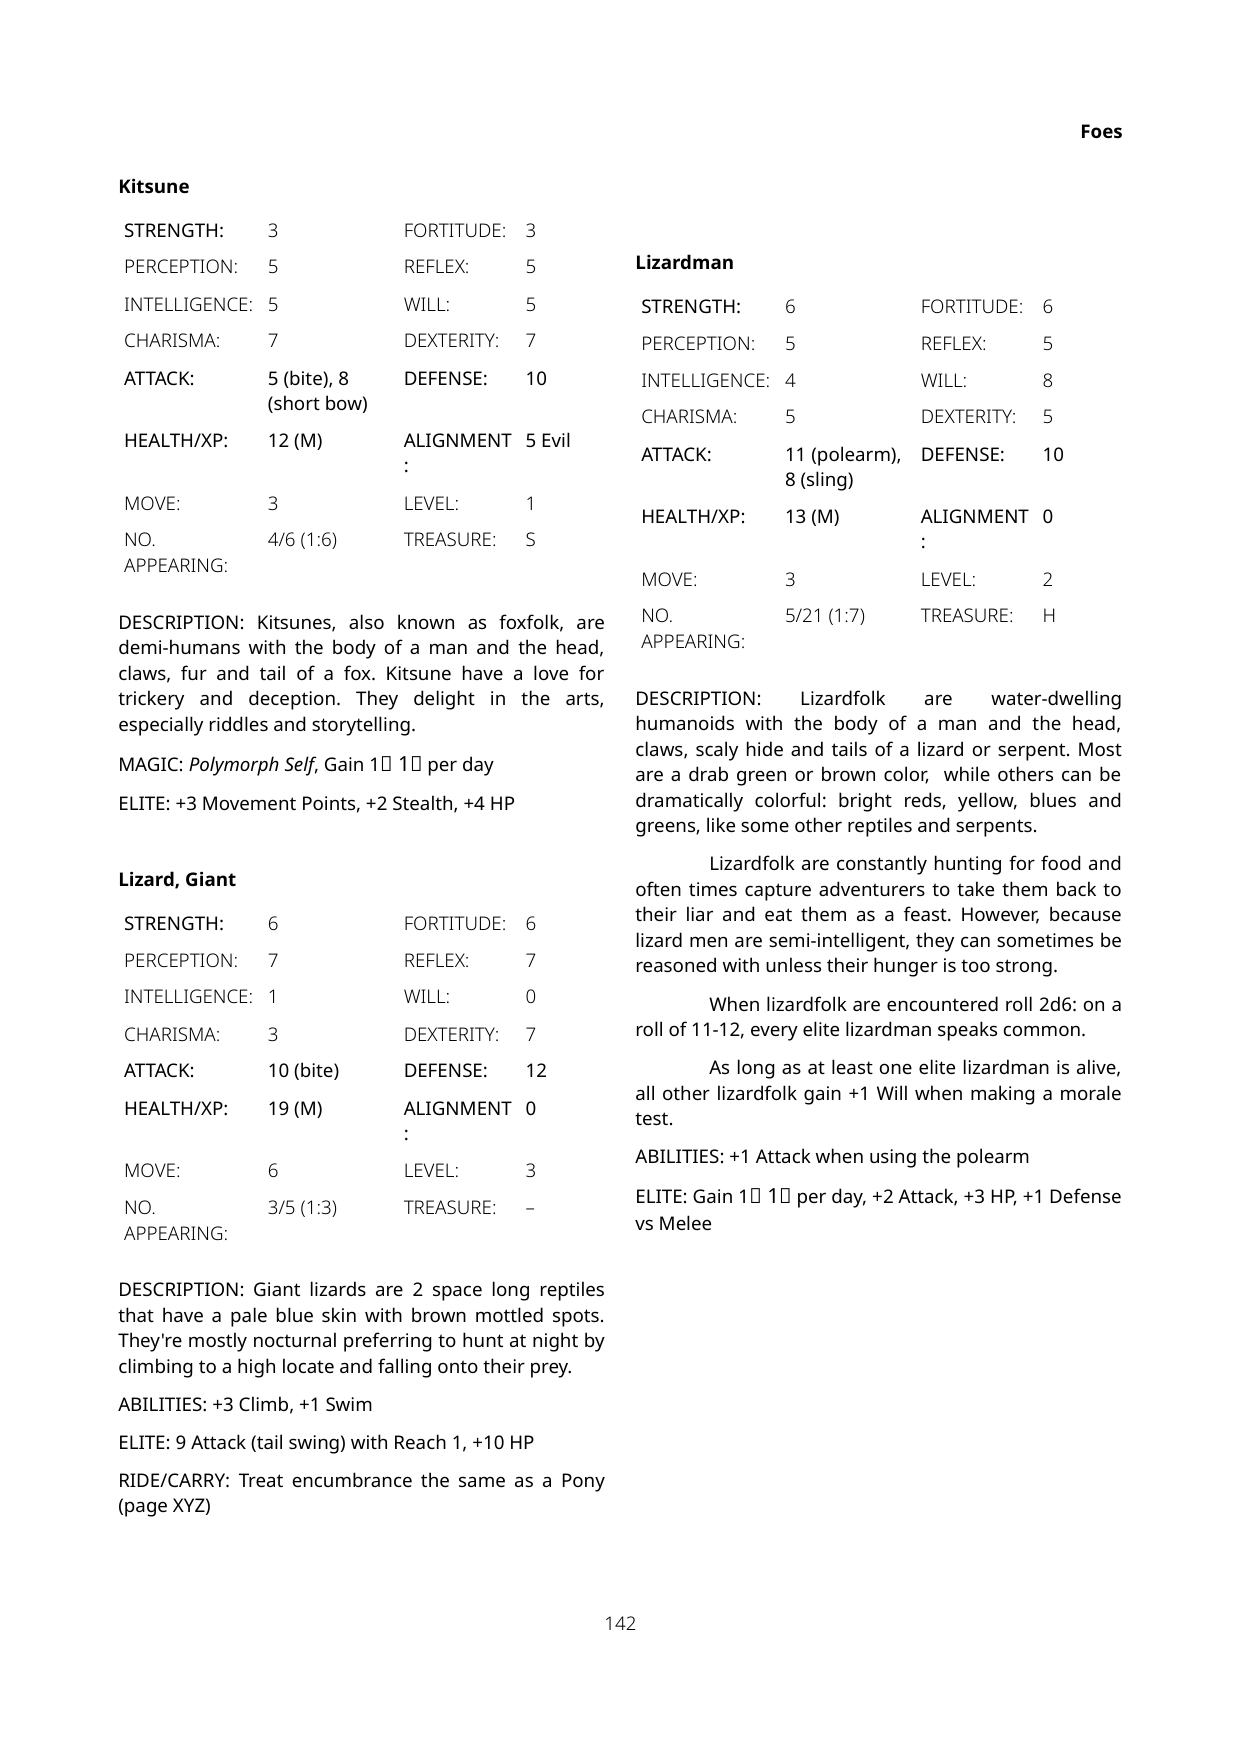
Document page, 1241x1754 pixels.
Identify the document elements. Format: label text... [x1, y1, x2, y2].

table_cell 5 [520, 248, 606, 285]
table_cell MOVE: [118, 484, 262, 521]
text Lizardfolk are constantly hunting for food and often times capture adventurers to take them back to their liar and eat them as a feast. However, because lizard men are semi-intelligent, they can sometimes be reasoned with unless their hunger is too strong. [635, 851, 1122, 978]
table_cell NO. APPEARING: [118, 1189, 262, 1251]
text ELITE: 9 Attack (tail swing) with Reach 1, +10 HP [118, 1429, 605, 1455]
table_cell 5 [779, 398, 915, 435]
table_cell 5 [262, 248, 398, 285]
table_cell 7 [262, 322, 398, 359]
table_cell CHARISMA: [118, 322, 262, 359]
table_header FORTITUDE: [915, 287, 1037, 324]
text MAGIC: Polymorph Self, Gain 1 1 per day [118, 749, 605, 778]
table_cell ATTACK: [118, 359, 262, 422]
text ELITE: Gain 1 1 per day, +2 Attack, +3 HP, +1 Defense vs Melee [635, 1181, 1122, 1235]
table_cell 4 [779, 361, 915, 398]
table_header FORTITUDE: [398, 211, 520, 248]
table_cell H [1037, 597, 1123, 659]
table_cell 3 [779, 560, 915, 597]
table_cell MOVE: [118, 1152, 262, 1188]
table_cell LEVEL: [398, 1152, 520, 1188]
table_header STRENGTH: [118, 211, 262, 248]
table_cell INTELLIGENCE: [118, 978, 262, 1015]
table_cell INTELLIGENCE: [118, 285, 262, 322]
table_header FORTITUDE: [398, 904, 520, 941]
table_cell 7 [520, 1015, 606, 1052]
table_cell NO. APPEARING: [635, 597, 779, 659]
table_cell PERCEPTION: [118, 941, 262, 978]
table_cell WILL: [398, 285, 520, 322]
table_cell 11 (polearm), 8 (sling) [779, 435, 915, 498]
text RIDE/CARRY: Treat encumbrance the same as a Pony (page XYZ) [118, 1467, 605, 1518]
table_cell 3/5 (1:3) [262, 1189, 398, 1251]
table_cell HEALTH/XP: [635, 498, 779, 560]
table_cell HEALTH/XP: [118, 422, 262, 484]
table_cell DEXTERITY: [398, 1015, 520, 1052]
table_cell 7 [520, 941, 606, 978]
table_cell 3 [520, 1152, 606, 1188]
table_cell ALIGNMENT: [915, 498, 1037, 560]
table_cell HEALTH/XP: [118, 1089, 262, 1152]
table_cell ATTACK: [118, 1052, 262, 1089]
table_cell 19 (M) [262, 1089, 398, 1152]
table_header 6 [262, 904, 398, 941]
table_cell 13 (M) [779, 498, 915, 560]
table_cell 10 [520, 359, 606, 422]
table_cell 3 [262, 484, 398, 521]
text As long as at least one elite lizardman is alive, all other lizardfolk gain +1 Will when making a morale test. [635, 1054, 1122, 1131]
table_cell 5 (bite), 8 (short bow) [262, 359, 398, 422]
table_cell 5 [262, 285, 398, 322]
table_cell MOVE: [635, 560, 779, 597]
text When lizardfolk are encountered roll 2d6: on a roll of 11-12, every elite lizardman speaks common. [635, 991, 1122, 1042]
table_cell 5/21 (1:7) [779, 597, 915, 659]
table_cell 5 Evil [520, 422, 606, 484]
table_cell ATTACK: [635, 435, 779, 498]
table_cell CHARISMA: [118, 1015, 262, 1052]
table_cell DEXTERITY: [915, 398, 1037, 435]
table_cell LEVEL: [398, 484, 520, 521]
table_cell INTELLIGENCE: [635, 361, 779, 398]
table_cell 5 [520, 285, 606, 322]
table_cell 5 [1037, 324, 1123, 361]
table_cell DEFENSE: [398, 359, 520, 422]
table_cell PERCEPTION: [635, 324, 779, 361]
table_cell CHARISMA: [635, 398, 779, 435]
text Kitsune [118, 173, 605, 199]
table_cell 8 [1037, 361, 1123, 398]
table_cell WILL: [915, 361, 1037, 398]
table_cell 5 [779, 324, 915, 361]
table_cell 6 [262, 1152, 398, 1188]
text DESCRIPTION: Kitsunes, also known as foxfolk, are demi-humans with the body of a man and the head, claws, fur and tail of a fox. Kitsune have a love for trickery and deception. They delight in the arts, especially riddles and storytelling. [118, 583, 605, 737]
table_cell NO. APPEARING: [118, 521, 262, 583]
table_cell – [520, 1189, 606, 1251]
text Lizardman [635, 249, 1122, 275]
table_cell 1 [262, 978, 398, 1015]
table_cell 0 [520, 1089, 606, 1152]
table_cell REFLEX: [398, 248, 520, 285]
table_cell 12 [520, 1052, 606, 1089]
table_cell TREASURE: [398, 1189, 520, 1251]
table_header STRENGTH: [635, 287, 779, 324]
table_cell 5 [1037, 398, 1123, 435]
table_cell 2 [1037, 560, 1123, 597]
table_cell DEFENSE: [398, 1052, 520, 1089]
table_cell S [520, 521, 606, 583]
table_cell ALIGNMENT: [398, 422, 520, 484]
table_cell REFLEX: [398, 941, 520, 978]
text Lizard, Giant [118, 866, 605, 892]
text DESCRIPTION: Giant lizards are 2 space long reptiles that have a pale blue skin with brown mottled spots. They're mostly nocturnal preferring to hunt at night by climbing to a high locate and falling onto their prey. [118, 1251, 605, 1379]
table_cell WILL: [398, 978, 520, 1015]
table_cell TREASURE: [398, 521, 520, 583]
table_header 3 [262, 211, 398, 248]
table_cell 7 [262, 941, 398, 978]
table_header 6 [779, 287, 915, 324]
text DESCRIPTION: Lizardfolk are water-dwelling humanoids with the body of a man and the head, claws, scaly hide and tails of a lizard or serpent. Most are a drab green or brown color, while others can be dramatically colorful: bright reds, yellow, blues and greens, like some other reptiles and serpents. [635, 659, 1122, 838]
table_cell 1 [520, 484, 606, 521]
table_cell 7 [520, 322, 606, 359]
table_cell 3 [262, 1015, 398, 1052]
table_cell DEFENSE: [915, 435, 1037, 498]
table_cell ALIGNMENT: [398, 1089, 520, 1152]
table_cell TREASURE: [915, 597, 1037, 659]
text ELITE: +3 Movement Points, +2 Stealth, +4 HP [118, 790, 605, 816]
table_cell 0 [1037, 498, 1123, 560]
table_cell REFLEX: [915, 324, 1037, 361]
table_cell 10 (bite) [262, 1052, 398, 1089]
table_header 6 [520, 904, 606, 941]
table_cell 0 [520, 978, 606, 1015]
text ABILITIES: +3 Climb, +1 Swim [118, 1391, 605, 1417]
table_header STRENGTH: [118, 904, 262, 941]
table_cell LEVEL: [915, 560, 1037, 597]
text ABILITIES: +1 Attack when using the polearm [635, 1143, 1122, 1169]
table_cell 4/6 (1:6) [262, 521, 398, 583]
table_cell DEXTERITY: [398, 322, 520, 359]
table_header 6 [1037, 287, 1123, 324]
table_header 3 [520, 211, 606, 248]
table_cell 10 [1037, 435, 1123, 498]
table_cell 12 (M) [262, 422, 398, 484]
table_cell PERCEPTION: [118, 248, 262, 285]
